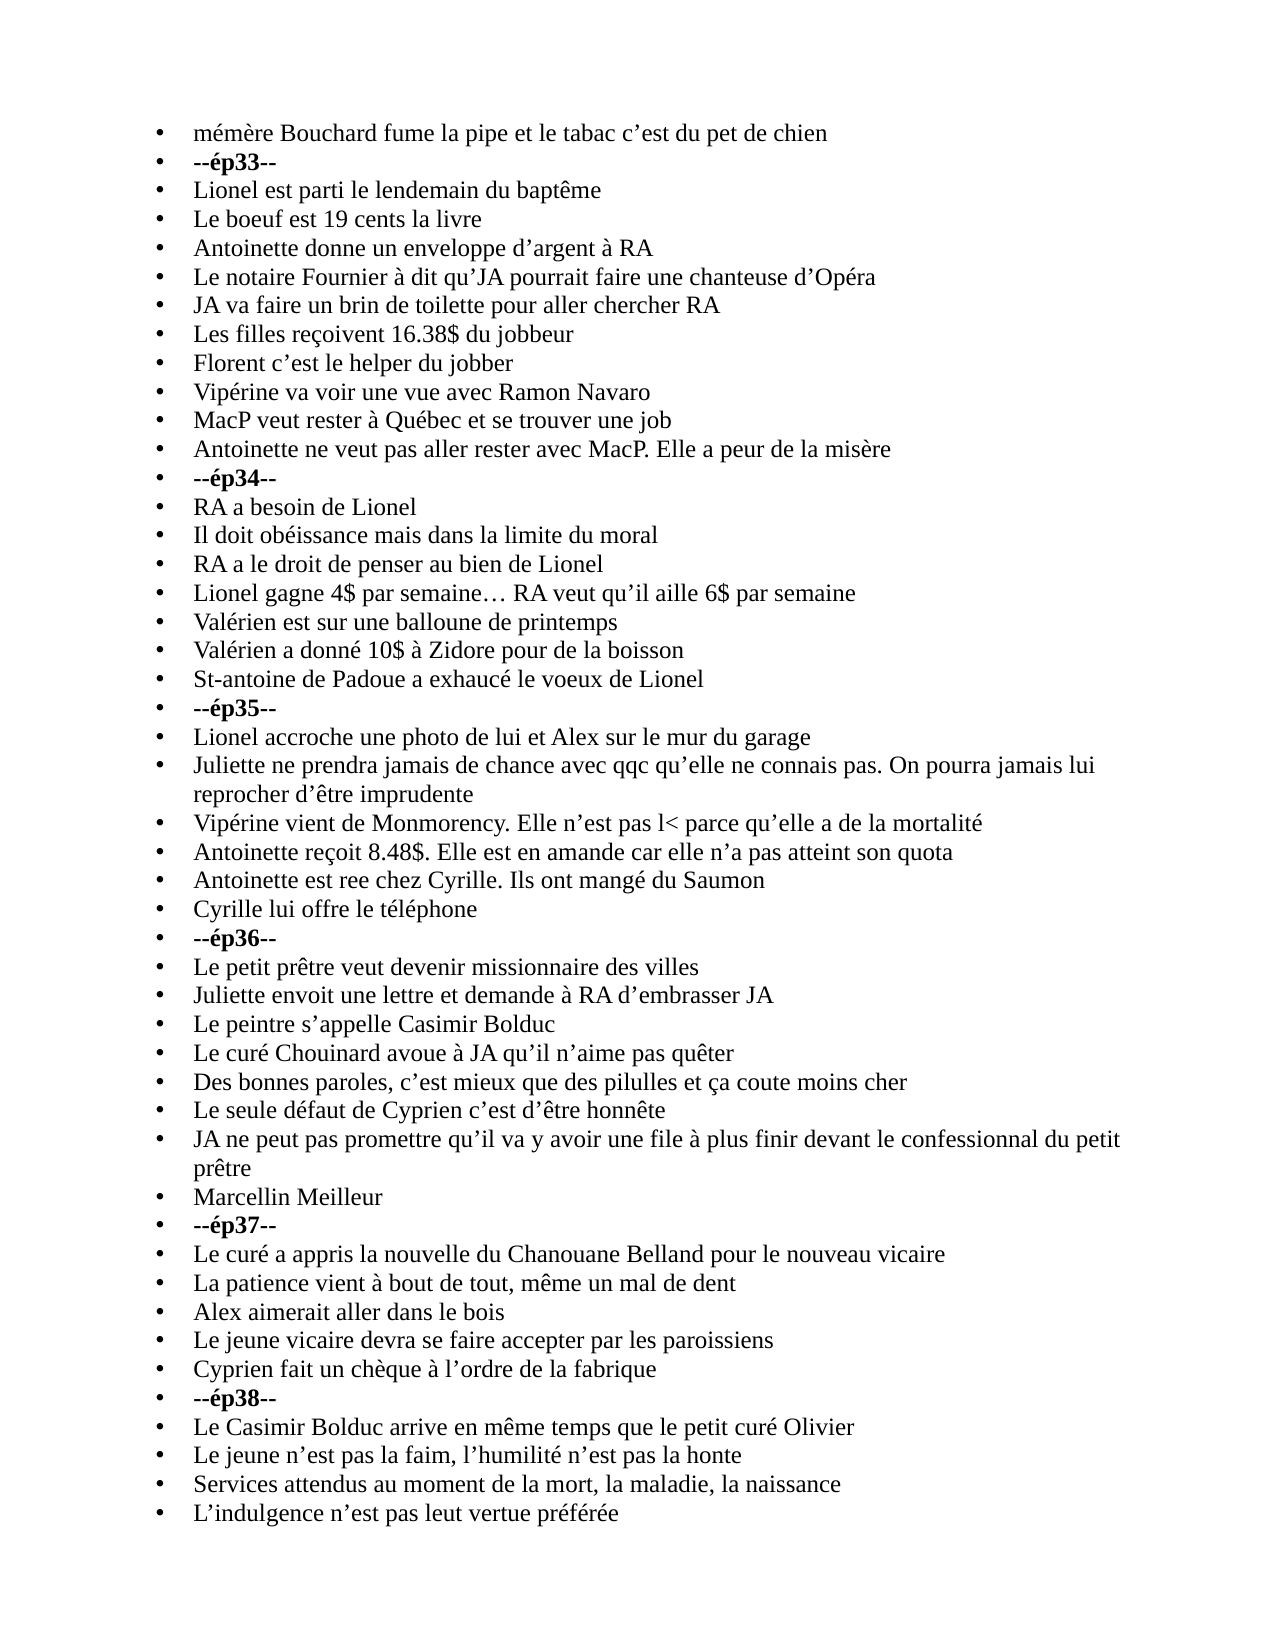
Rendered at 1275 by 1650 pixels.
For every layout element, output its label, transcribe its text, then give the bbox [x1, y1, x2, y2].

list Cyrille lui offre le téléphone [156, 894, 1157, 923]
list mémère Bouchard fume la pipe et le tabac c’est du pet de chien [156, 118, 1157, 147]
list JA ne peut pas promettre qu’il va y avoir une file à plus finir devant le confessionnal du petit prêtre [156, 1124, 1157, 1182]
list Des bonnes paroles, c’est mieux que des pilulles et ça coute moins cher [156, 1067, 1157, 1096]
list RA a besoin de Lionel [156, 492, 1157, 521]
list MacP veut rester à Québec et se trouver une job [156, 406, 1157, 434]
list Antoinette donne un enveloppe d’argent à RA [156, 233, 1157, 262]
list Le seule défaut de Cyprien c’est d’être honnête [156, 1096, 1157, 1124]
list Antoinette ne veut pas aller rester avec MacP. Elle a peur de la misère [156, 434, 1157, 463]
list --ép38-- [156, 1383, 1157, 1412]
list Antoinette reçoit 8.48$. Elle est en amande car elle n’a pas atteint son quota [156, 837, 1157, 866]
list Il doit obéissance mais dans la limite du moral [156, 521, 1157, 549]
list Vipérine va voir une vue avec Ramon Navaro [156, 377, 1157, 406]
list La patience vient à bout de tout, même un mal de dent [156, 1268, 1157, 1297]
list Juliette envoit une lettre et demande à RA d’embrasser JA [156, 981, 1157, 1009]
list --ép33-- [156, 147, 1157, 176]
list Lionel accroche une photo de lui et Alex sur le mur du garage [156, 722, 1157, 751]
list Cyprien fait un chèque à l’ordre de la fabrique [156, 1354, 1157, 1383]
list Le Casimir Bolduc arrive en même temps que le petit curé Olivier [156, 1412, 1157, 1441]
list Juliette ne prendra jamais de chance avec qqc qu’elle ne connais pas. On pourra jamais lui reprocher d’être imprudente [156, 751, 1157, 808]
list Lionel est parti le lendemain du baptême [156, 176, 1157, 204]
list --ép34-- [156, 463, 1157, 492]
list Les filles reçoivent 16.38$ du jobbeur [156, 319, 1157, 348]
list St-antoine de Padoue a exhaucé le voeux de Lionel [156, 664, 1157, 693]
list Le jeune n’est pas la faim, l’humilité n’est pas la honte [156, 1441, 1157, 1469]
list --ép37-- [156, 1211, 1157, 1239]
list RA a le droit de penser au bien de Lionel [156, 549, 1157, 578]
list Le jeune vicaire devra se faire accepter par les paroissiens [156, 1326, 1157, 1354]
list Vipérine vient de Monmorency. Elle n’est pas l< parce qu’elle a de la mortalité [156, 808, 1157, 837]
list Alex aimerait aller dans le bois [156, 1297, 1157, 1326]
list Services attendus au moment de la mort, la maladie, la naissance [156, 1469, 1157, 1498]
list Le notaire Fournier à dit qu’JA pourrait faire une chanteuse d’Opéra [156, 262, 1157, 291]
list Le peintre s’appelle Casimir Bolduc [156, 1009, 1157, 1038]
list Antoinette est ree chez Cyrille. Ils ont mangé du Saumon [156, 866, 1157, 894]
list Le curé a appris la nouvelle du Chanouane Belland pour le nouveau vicaire [156, 1239, 1157, 1268]
list Marcellin Meilleur [156, 1182, 1157, 1211]
list Valérien a donné 10$ à Zidore pour de la boisson [156, 636, 1157, 664]
list Lionel gagne 4$ par semaine… RA veut qu’il aille 6$ par semaine [156, 578, 1157, 607]
list --ép36-- [156, 923, 1157, 952]
list Le curé Chouinard avoue à JA qu’il n’aime pas quêter [156, 1038, 1157, 1067]
list --ép35-- [156, 693, 1157, 722]
list JA va faire un brin de toilette pour aller chercher RA [156, 291, 1157, 319]
list Valérien est sur une balloune de printemps [156, 607, 1157, 636]
list Le petit prêtre veut devenir missionnaire des villes [156, 952, 1157, 981]
list Le boeuf est 19 cents la livre [156, 204, 1157, 233]
list Florent c’est le helper du jobber [156, 348, 1157, 377]
list L’indulgence n’est pas leut vertue préférée [156, 1498, 1157, 1527]
